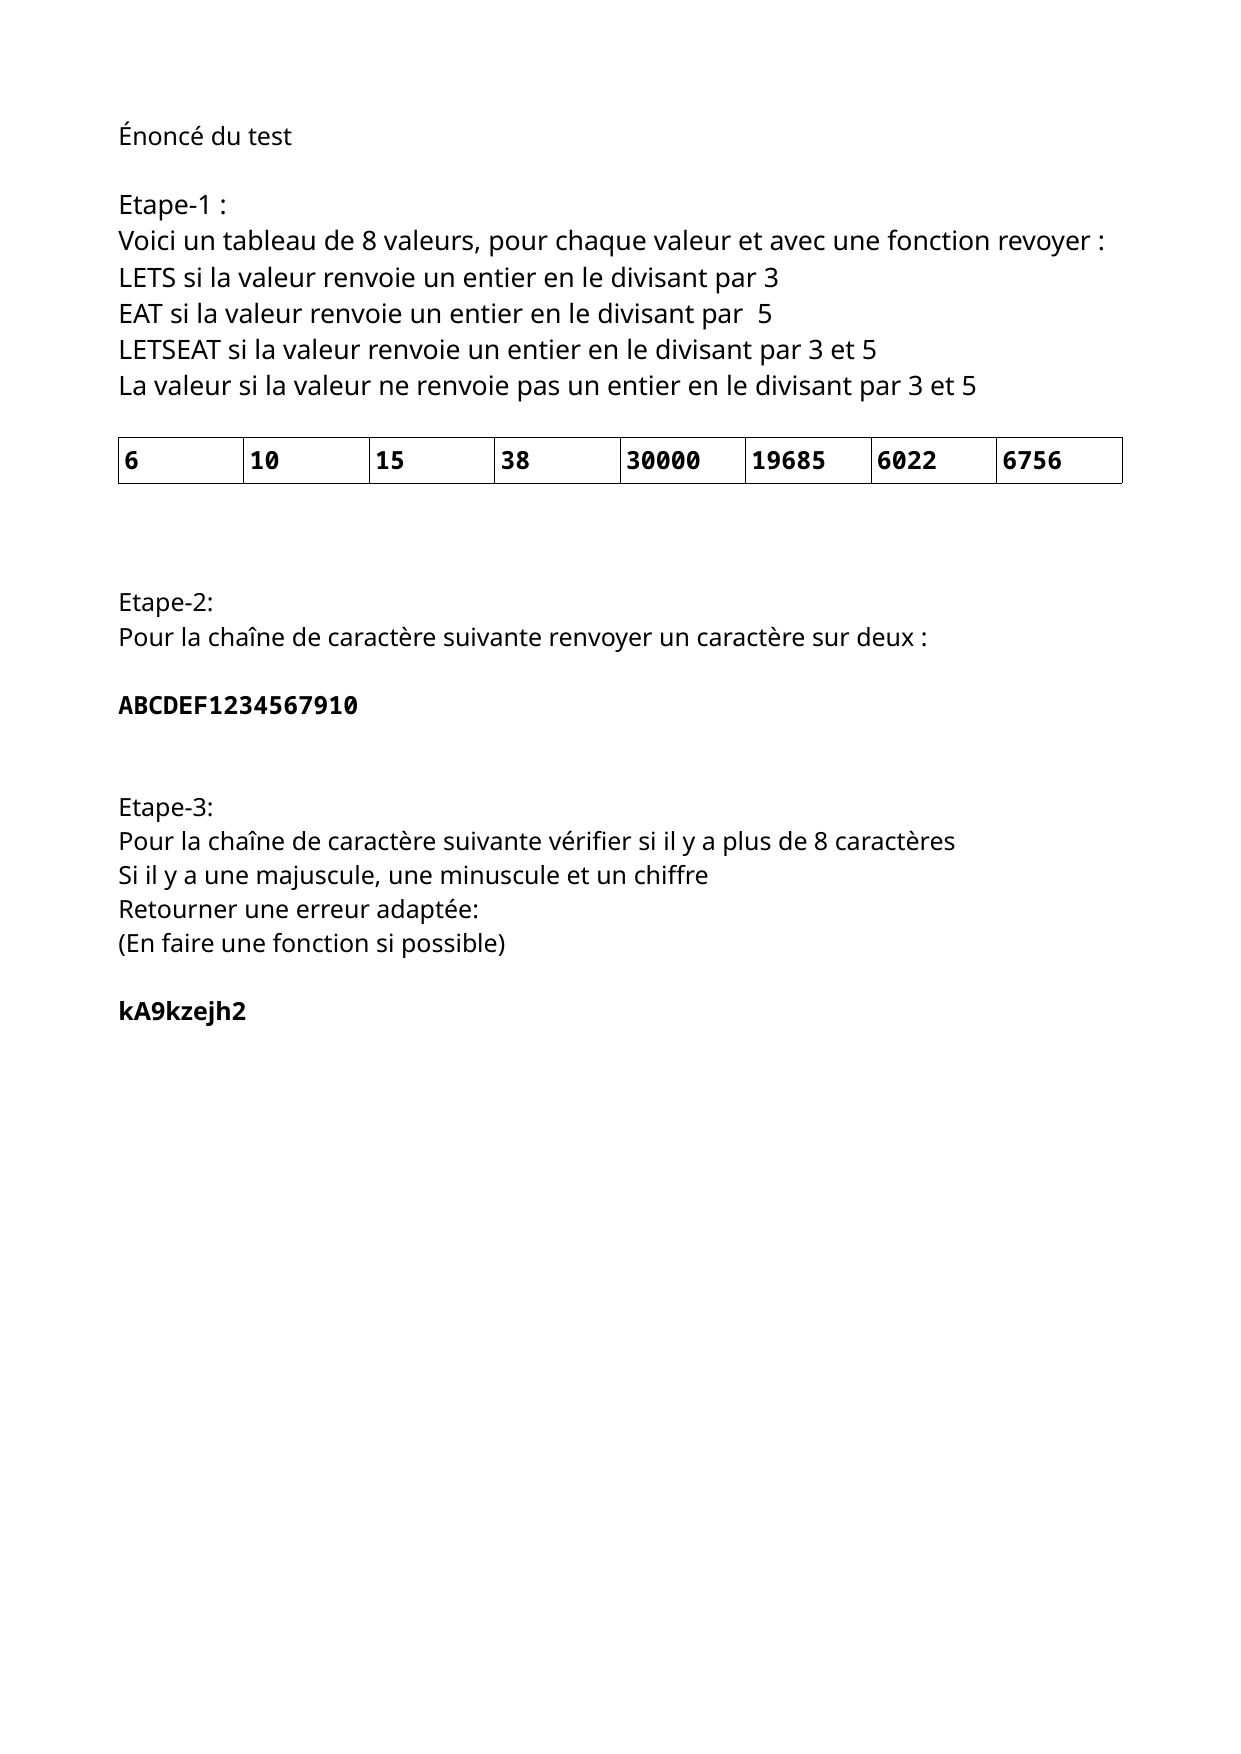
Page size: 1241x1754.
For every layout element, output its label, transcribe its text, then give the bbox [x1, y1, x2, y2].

text kA9kzejh2 [118, 994, 1122, 1028]
table_header 19685 [746, 438, 871, 483]
text Etape-2: Pour la chaîne de caractère suivante renvoyer un caractère sur deux : [118, 551, 1122, 653]
table_header 6022 [872, 438, 996, 483]
text Énoncé du test Etape-1 : Voici un tableau de 8 valeurs, pour chaque valeur et avec une fonction revoyer : LETS si la valeur renvoie un entier en le divisant par 3 EAT si la valeur renvoie un entier en le divisant par 5 LETSEAT si la valeur renvoie un entier en le divisant par 3 et 5 La valeur si la valeur ne renvoie pas un entier en le divisant par 3 et 5 [118, 118, 1122, 403]
table_header 6756 [997, 438, 1122, 483]
text ABCDEF1234567910 [118, 687, 1122, 755]
table_header 38 [495, 438, 620, 483]
table_header 30000 [621, 438, 745, 483]
table_header 15 [370, 438, 494, 483]
table_header 10 [244, 438, 369, 483]
text Etape-3: Pour la chaîne de caractère suivante vérifier si il y a plus de 8 caractères Si il y a une majuscule, une minuscule et un chiffre Retourner une erreur adaptée: [118, 755, 1122, 926]
table_header 6 [119, 438, 243, 483]
text (En faire une fonction si possible) [118, 926, 1122, 960]
